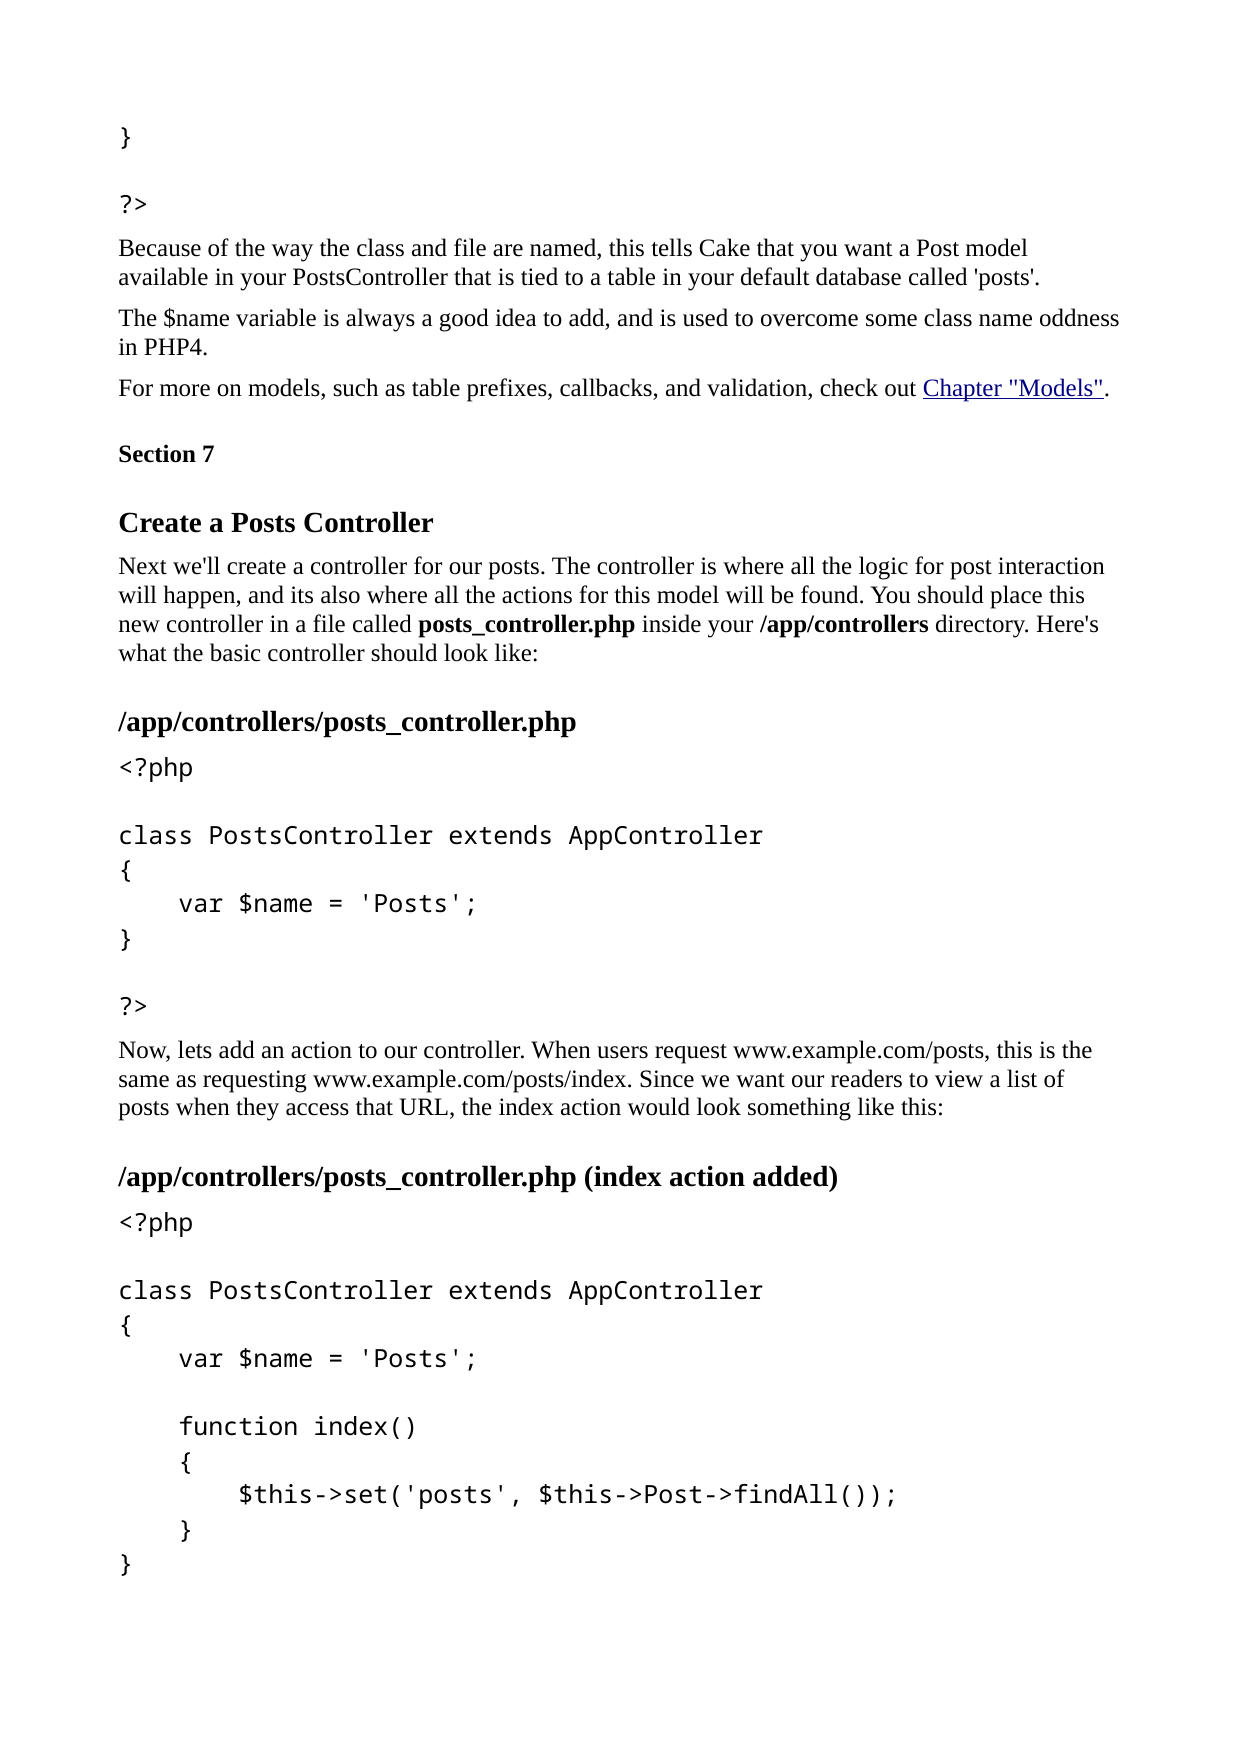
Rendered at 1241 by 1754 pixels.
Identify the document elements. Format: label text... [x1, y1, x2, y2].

text <?php class PostsController extends AppController { var $name = 'Posts'; function index() { $this->set('posts', $this->Post->findAll()); } } [118, 1205, 1122, 1613]
text Now, lets add an action to our controller. When users request www.example.com/posts, this is the same as requesting www.example.com/posts/index. Since we want our readers to view a list of posts when they access that URL, the index action would look something like this: [118, 1035, 1122, 1121]
text Next we'll create a controller for our posts. The controller is where all the logic for post interaction will happen, and its also where all the actions for this model will be found. You should place this new controller in a file called posts_controller.php inside your /app/controllers directory. Here's what the basic controller should look like: [118, 551, 1122, 666]
text Because of the way the class and file are named, this tells Cake that you want a Post model available in your PostsController that is tied to a table in your default database called 'posts'. [118, 233, 1122, 290]
subtitle /app/controllers/posts_controller.php [118, 704, 1122, 737]
subtitle Section 7 [118, 439, 1122, 468]
subtitle /app/controllers/posts_controller.php (index action added) [118, 1159, 1122, 1192]
subtitle Create a Posts Controller [118, 505, 1122, 539]
text For more on models, such as table prefixes, callbacks, and validation, check out Chapter "Models". [118, 373, 1122, 402]
text } ?> [118, 118, 1122, 220]
text <?php class PostsController extends AppController { var $name = 'Posts'; } ?> [118, 750, 1122, 1022]
text The $name variable is always a good idea to add, and is used to overcome some class name oddness in PHP4. [118, 303, 1122, 360]
